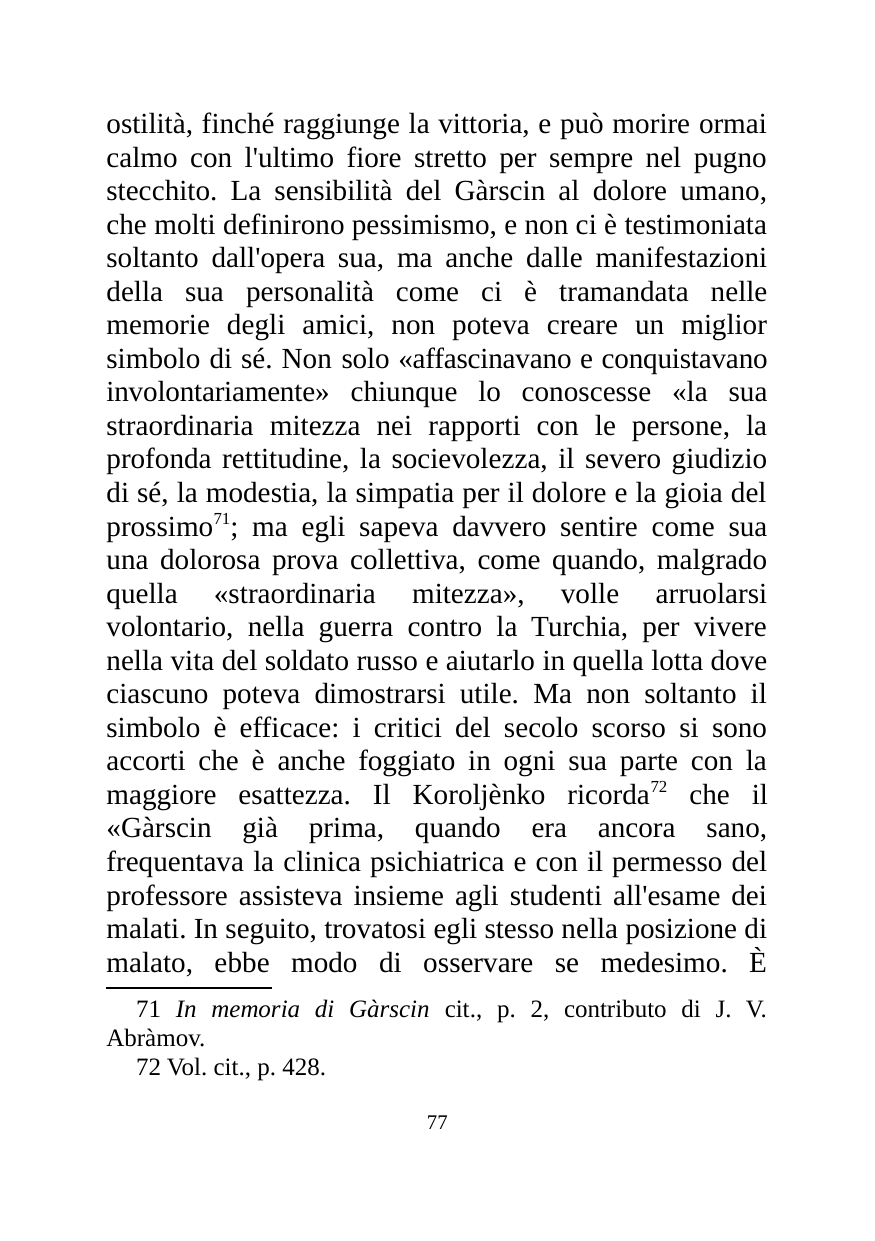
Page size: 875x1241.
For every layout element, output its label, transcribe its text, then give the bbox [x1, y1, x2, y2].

text Vol. cit., p. 428. [106, 1052, 768, 1080]
text ostilità, finché raggiunge la vittoria, e può morire ormai calmo con l'ultimo fiore stretto per sempre nel pugno stecchito. La sensibilità del Gàrscin al dolore umano, che molti definirono pessimismo, e non ci è testimoniata soltanto dall'opera sua, ma anche dalle manifestazioni della sua personalità come ci è tramandata nelle memorie degli amici, non poteva creare un miglior simbolo di sé. Non solo «affascinavano e conquistavano involontariamente» chiunque lo conoscesse «la sua straordinaria mitezza nei rapporti con le persone, la profonda rettitudine, la socievolezza, il severo giudizio di sé, la modestia, la simpatia per il dolore e la gioia del prossimo; ma egli sapeva davvero sentire come sua una dolorosa prova collettiva, come quando, malgrado quella «straordinaria mitezza», volle arruolarsi volontario, nella guerra contro la Turchia, per vivere nella vita del soldato russo e aiutarlo in quella lotta dove ciascuno poteva dimostrarsi utile. Ma non soltanto il simbolo è efficace: i critici del secolo scorso si sono accorti che è anche foggiato in ogni sua parte con la maggiore esattezza. Il Koroljènko ricorda che il «Gàrscin già prima, quando era ancora sano, frequentava la clinica psichiatrica e con il permesso del professore assisteva insieme agli studenti all'esame dei malati. In seguito, trovatosi egli stesso nella posizione di malato, ebbe modo di osservare se medesimo. È [106, 106, 768, 978]
text In memoria di Gàrscin cit., p. 2, contributo di J. V. Abràmov. [106, 994, 768, 1052]
